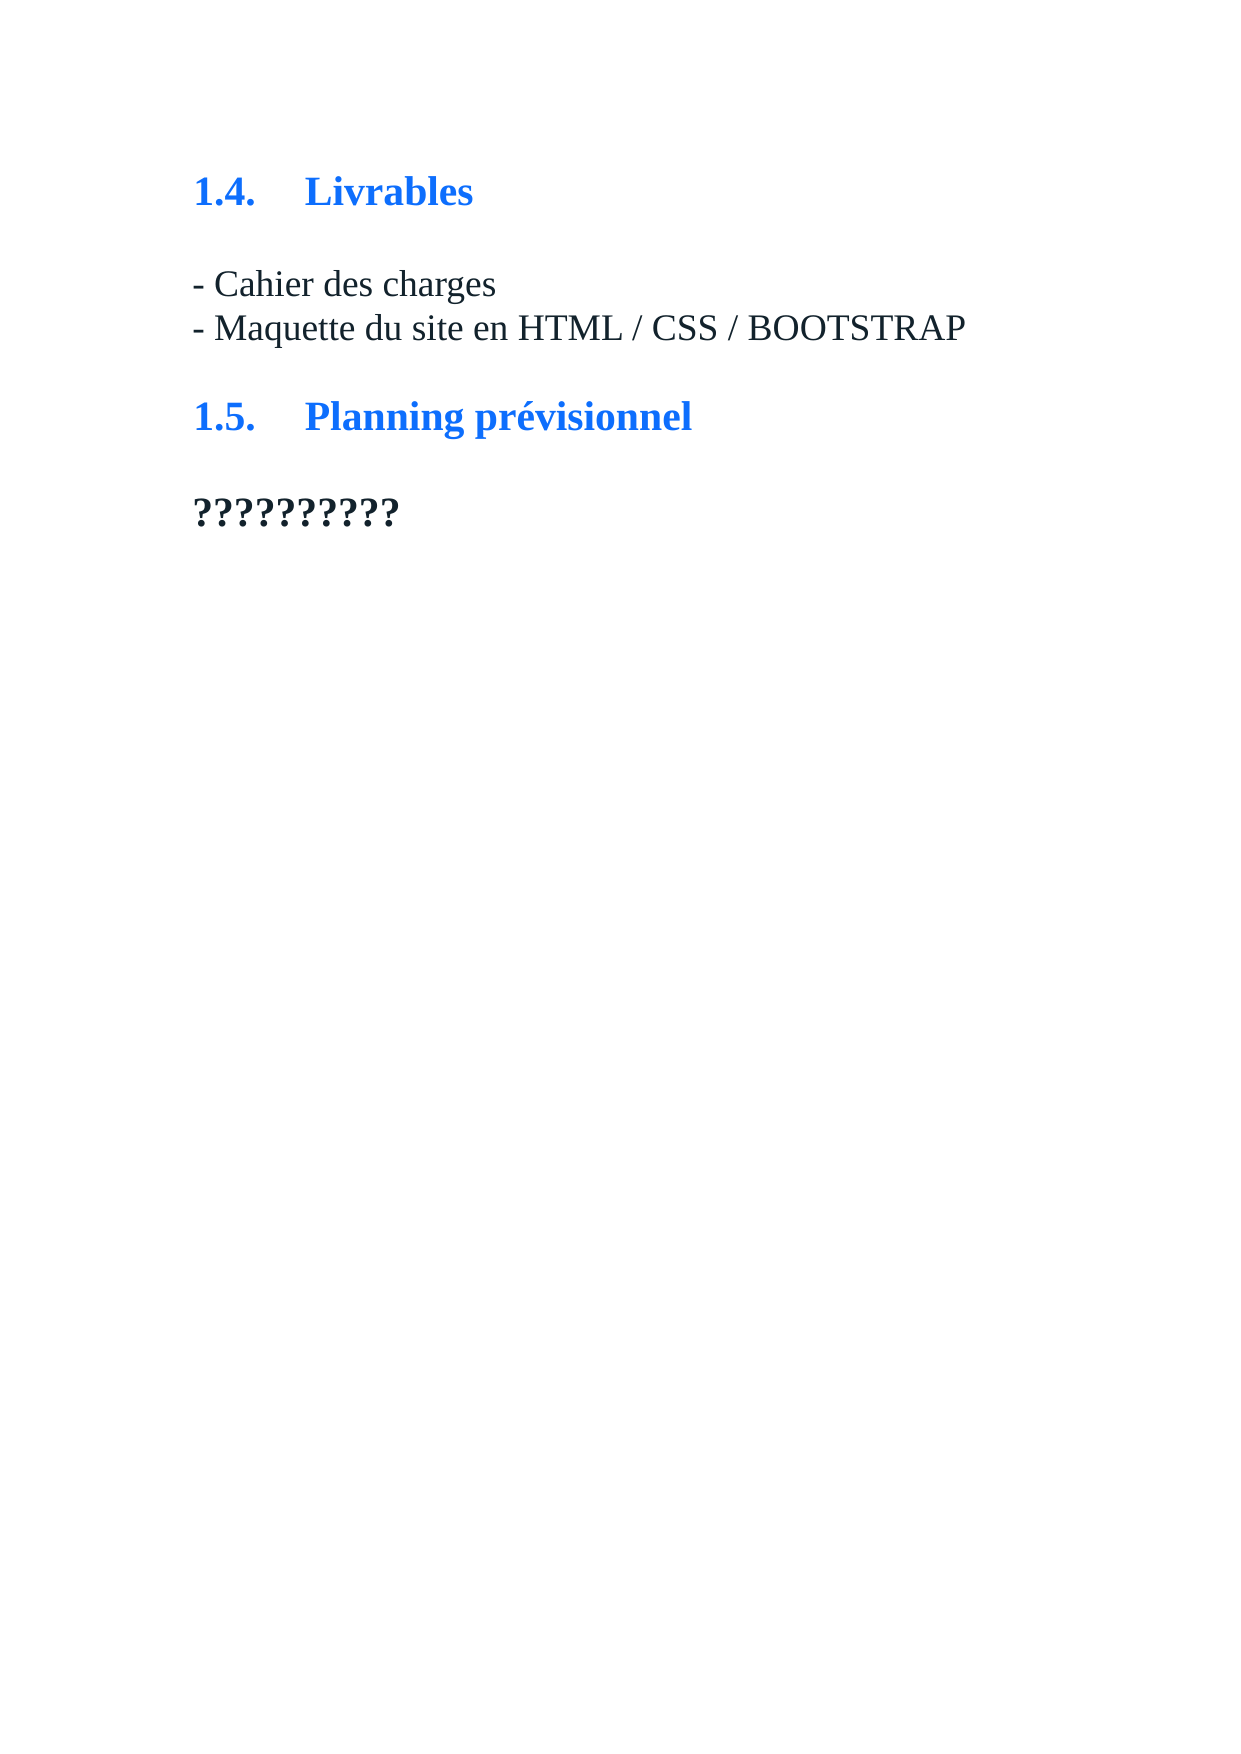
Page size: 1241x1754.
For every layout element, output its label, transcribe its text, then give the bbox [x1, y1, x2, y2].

list Livrables [193, 166, 1122, 214]
text - Maquette du site en HTML / CSS / BOOTSTRAP [118, 305, 1122, 348]
list Planning prévisionnel [193, 391, 1122, 439]
text ?????????? [118, 487, 1122, 535]
text - Cahier des charges [118, 262, 1122, 305]
